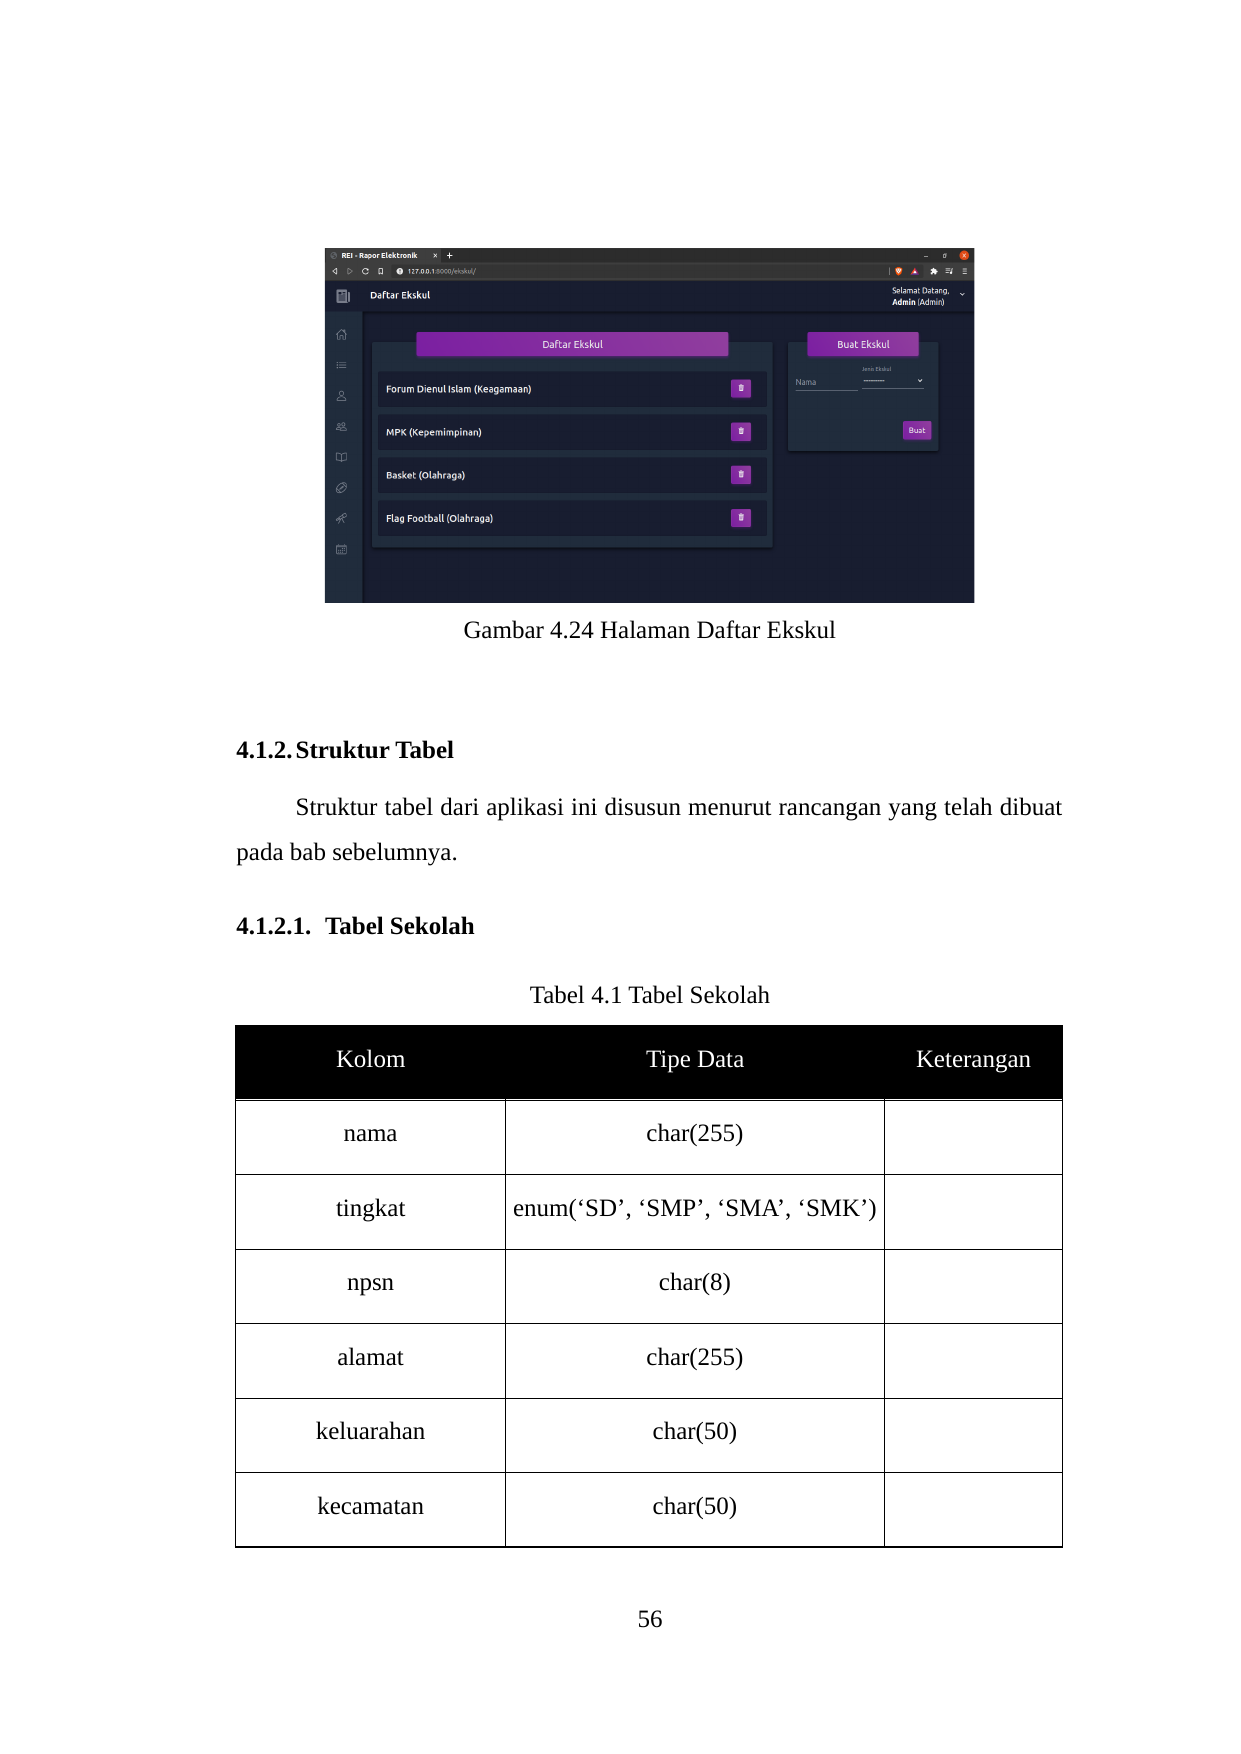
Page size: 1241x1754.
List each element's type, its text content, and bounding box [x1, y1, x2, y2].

text Struktur tabel dari aplikasi ini disusun menurut rancangan yang telah dibuat pada bab sebelumnya. [236, 780, 1063, 869]
table_cell nama [236, 1101, 505, 1174]
table_cell keluarahan [236, 1399, 505, 1472]
picture [324, 248, 975, 603]
table_cell alamat [236, 1324, 505, 1397]
table_cell [885, 1101, 1062, 1174]
subtitle Struktur Tabel [236, 723, 1063, 768]
table_cell char(255) [506, 1101, 884, 1174]
table_cell char(50) [506, 1473, 884, 1546]
table_cell npsn [236, 1250, 505, 1323]
table_cell char(8) [506, 1250, 884, 1323]
table_header Keterangan [885, 1026, 1062, 1099]
table_cell char(50) [506, 1399, 884, 1472]
table_header Tipe Data [506, 1026, 884, 1099]
subtitle Tabel Sekolah [236, 899, 1063, 943]
table_cell [885, 1324, 1062, 1397]
table_cell kecamatan [236, 1473, 505, 1546]
table_header Kolom [236, 1026, 505, 1099]
text Tabel 4.1 Tabel Sekolah [236, 968, 1063, 1012]
table_cell [885, 1250, 1062, 1323]
table_cell tingkat [236, 1175, 505, 1248]
table_cell char(255) [506, 1324, 884, 1397]
table_cell [885, 1175, 1062, 1248]
table_cell [885, 1399, 1062, 1472]
table_cell [885, 1473, 1062, 1546]
text Gambar 4.24 Halaman Daftar Ekskul [325, 603, 974, 647]
table_cell enum(‘SD’, ‘SMP’, ‘SMA’, ‘SMK’) [506, 1175, 884, 1248]
